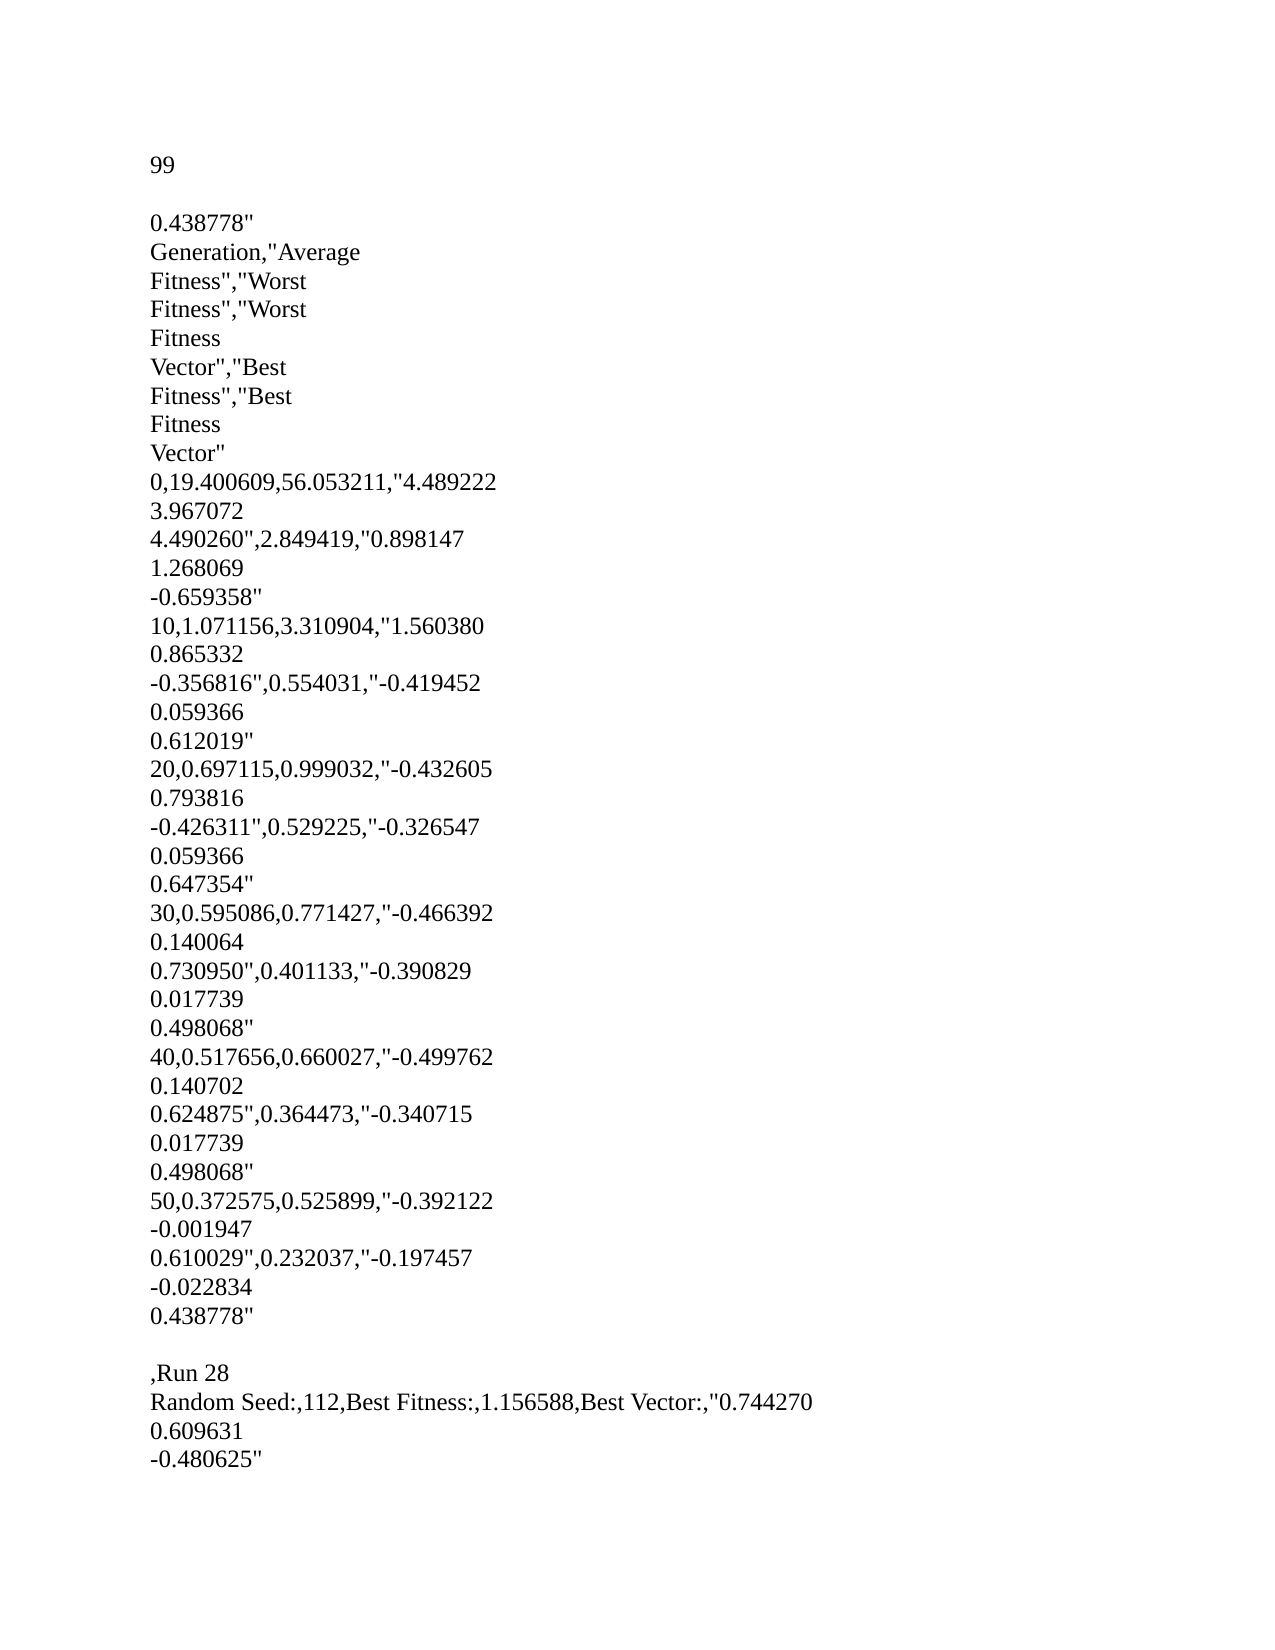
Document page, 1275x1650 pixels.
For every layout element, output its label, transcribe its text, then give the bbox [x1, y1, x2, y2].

text 0.140702 [150, 1071, 1125, 1099]
text 0.140064 [150, 927, 1125, 956]
text 0.059366 [150, 697, 1125, 726]
text 0.438778" [150, 208, 1125, 237]
text -0.659358" [150, 582, 1125, 611]
text 0.017739 [150, 984, 1125, 1013]
text 4.490260",2.849419,"0.898147 [150, 524, 1125, 553]
text 0.793816 [150, 783, 1125, 812]
text -0.356816",0.554031,"-0.419452 [150, 668, 1125, 697]
text 0.017739 [150, 1128, 1125, 1157]
text 0.865332 [150, 639, 1125, 668]
text 40,0.517656,0.660027,"-0.499762 [150, 1042, 1125, 1071]
text Fitness","Worst [150, 294, 1125, 323]
text 0.498068" [150, 1013, 1125, 1042]
text 0.498068" [150, 1157, 1125, 1186]
text Fitness [150, 323, 1125, 352]
text -0.001947 [150, 1214, 1125, 1243]
text Vector" [150, 438, 1125, 467]
text 1.268069 [150, 553, 1125, 582]
text 0.059366 [150, 841, 1125, 869]
text -0.426311",0.529225,"-0.326547 [150, 812, 1125, 841]
text 20,0.697115,0.999032,"-0.432605 [150, 754, 1125, 783]
text Vector","Best [150, 352, 1125, 381]
text 10,1.071156,3.310904,"1.560380 [150, 611, 1125, 639]
text -0.480625" [150, 1444, 1125, 1473]
text -0.022834 [150, 1272, 1125, 1301]
text 3.967072 [150, 496, 1125, 524]
text 0,19.400609,56.053211,"4.489222 [150, 467, 1125, 496]
text 0.730950",0.401133,"-0.390829 [150, 956, 1125, 984]
text Random Seed:,112,Best Fitness:,1.156588,Best Vector:,"0.744270 [150, 1387, 1125, 1416]
text 0.624875",0.364473,"-0.340715 [150, 1099, 1125, 1128]
text 0.612019" [150, 726, 1125, 754]
text ,Run 28 [150, 1358, 1125, 1387]
text 0.610029",0.232037,"-0.197457 [150, 1243, 1125, 1272]
text Fitness","Best [150, 381, 1125, 409]
text Fitness [150, 409, 1125, 438]
text 30,0.595086,0.771427,"-0.466392 [150, 898, 1125, 927]
text Fitness","Worst [150, 266, 1125, 294]
text 50,0.372575,0.525899,"-0.392122 [150, 1186, 1125, 1214]
text 0.609631 [150, 1416, 1125, 1444]
text Generation,"Average [150, 237, 1125, 266]
text 0.647354" [150, 869, 1125, 898]
text 0.438778" [150, 1301, 1125, 1329]
